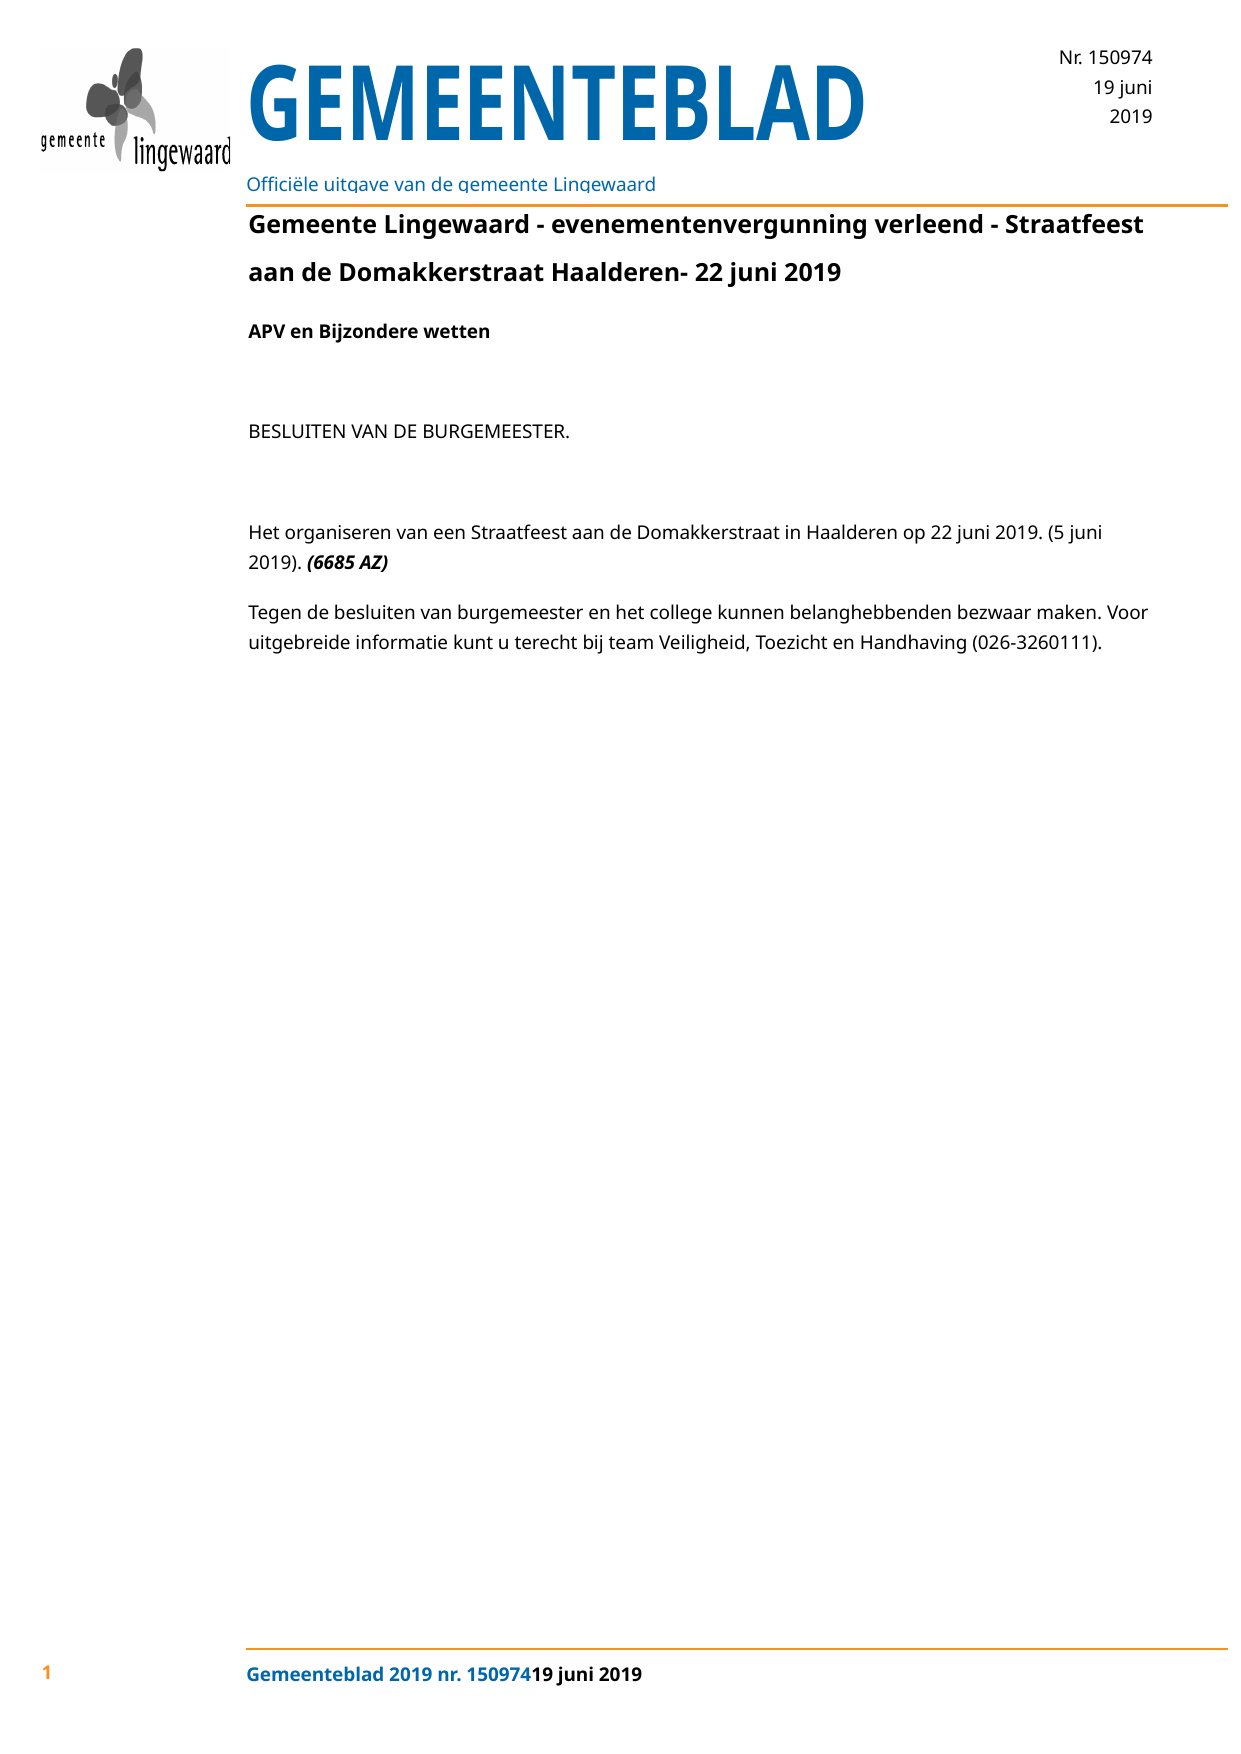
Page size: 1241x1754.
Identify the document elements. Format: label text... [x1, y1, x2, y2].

text APV en Bijzondere wetten [248, 318, 1152, 344]
text Het organiseren van een Straatfeest aan de Domakkerstraat in Haalderen op 22 juni 2019. (5 juni 2019). (6685 AZ) [248, 519, 1152, 575]
text Gemeente Lingewaard - evenementenvergunning verleend - Straatfeest aan de Domakkerstraat Haalderen- 22 juni 2019 [248, 207, 1152, 288]
text Tegen de besluiten van burgemeester en het college kunnen belanghebbenden bezwaar maken. Voor uitgebreide informatie kunt u terecht bij team Veiligheid, Toezicht en Handhaving (026-3260111). [248, 599, 1152, 655]
picture [41, 47, 231, 172]
text BESLUITEN VAN DE BURGEMEESTER. [248, 419, 1152, 444]
